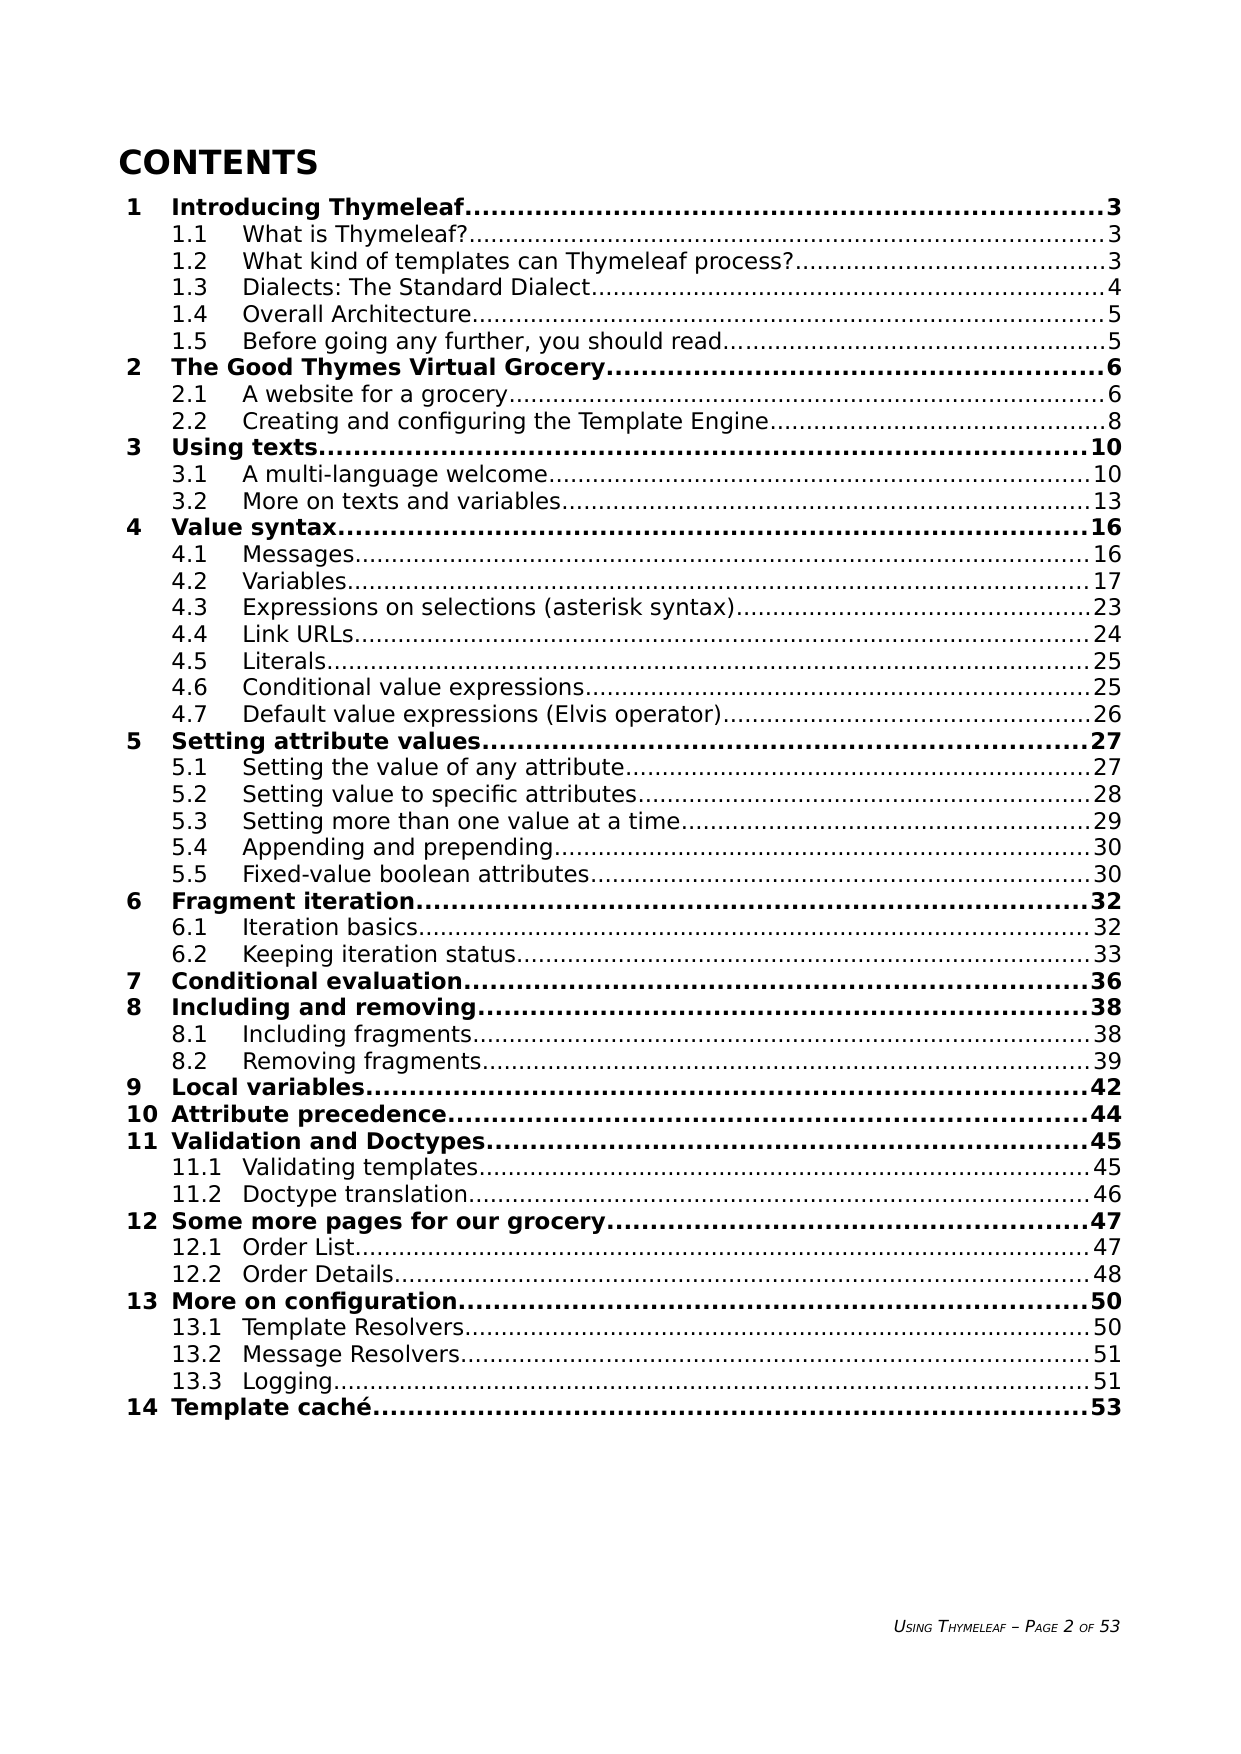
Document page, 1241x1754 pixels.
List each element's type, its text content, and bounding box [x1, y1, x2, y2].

text 3 Using texts 10 [118, 434, 1122, 461]
text 8 Including and removing 38 [118, 994, 1122, 1021]
text 5.5 Fixed-value boolean attributes 30 [171, 861, 1122, 888]
text 4.3 Expressions on selections (asterisk syntax) 23 [171, 594, 1122, 621]
text 8.1 Including fragments 38 [171, 1021, 1122, 1048]
text 1.3 Dialects: The Standard Dialect 4 [171, 274, 1122, 301]
text 7 Conditional evaluation 36 [118, 968, 1122, 994]
text 14 Template caché 53 [118, 1394, 1122, 1421]
text 2.2 Creating and configuring the Template Engine 8 [171, 408, 1122, 434]
text 12 Some more pages for our grocery 47 [118, 1208, 1122, 1234]
text 11 Validation and Doctypes 45 [118, 1128, 1122, 1154]
text 4.5 Literals 25 [171, 648, 1122, 674]
text 6.2 Keeping iteration status 33 [171, 941, 1122, 968]
text 11.2 Doctype translation 46 [171, 1181, 1122, 1208]
text 12.2 Order Details 48 [171, 1261, 1122, 1288]
text 13 More on configuration 50 [118, 1288, 1122, 1314]
text 3.2 More on texts and variables 13 [171, 488, 1122, 514]
text 1.5 Before going any further, you should read... 5 [171, 328, 1122, 354]
text 12.1 Order List 47 [171, 1234, 1122, 1261]
text 4.6 Conditional value expressions 25 [171, 674, 1122, 701]
text 11.1 Validating templates 45 [171, 1154, 1122, 1181]
text 3.1 A multi-language welcome 10 [171, 461, 1122, 488]
text 4.7 Default value expressions (Elvis operator) 26 [171, 701, 1122, 728]
text 6.1 Iteration basics 32 [171, 914, 1122, 941]
text 4.1 Messages 16 [171, 541, 1122, 568]
text 1 Introducing Thymeleaf 3 [118, 194, 1122, 221]
text 6 Fragment iteration 32 [118, 888, 1122, 914]
text 5.4 Appending and prepending 30 [171, 834, 1122, 861]
text 5.3 Setting more than one value at a time 29 [171, 808, 1122, 834]
text 10 Attribute precedence 44 [118, 1101, 1122, 1128]
text 2.1 A website for a grocery 6 [171, 381, 1122, 408]
text 8.2 Removing fragments 39 [171, 1048, 1122, 1074]
subtitle Contents [118, 143, 1122, 182]
text 1.2 What kind of templates can Thymeleaf process? 3 [171, 248, 1122, 274]
text 4.4 Link URLs 24 [171, 621, 1122, 648]
text 13.1 Template Resolvers 50 [171, 1314, 1122, 1341]
text 1.4 Overall Architecture 5 [171, 301, 1122, 328]
text 5 Setting attribute values 27 [118, 728, 1122, 754]
text 13.3 Logging 51 [171, 1368, 1122, 1394]
text 13.2 Message Resolvers 51 [171, 1341, 1122, 1368]
text 5.1 Setting the value of any attribute 27 [171, 754, 1122, 781]
text 5.2 Setting value to specific attributes 28 [171, 781, 1122, 808]
text 4.2 Variables 17 [171, 568, 1122, 594]
text 1.1 What is Thymeleaf? 3 [171, 221, 1122, 248]
text 2 The Good Thymes Virtual Grocery 6 [118, 354, 1122, 381]
text 9 Local variables 42 [118, 1074, 1122, 1101]
text 4 Value syntax 16 [118, 514, 1122, 541]
